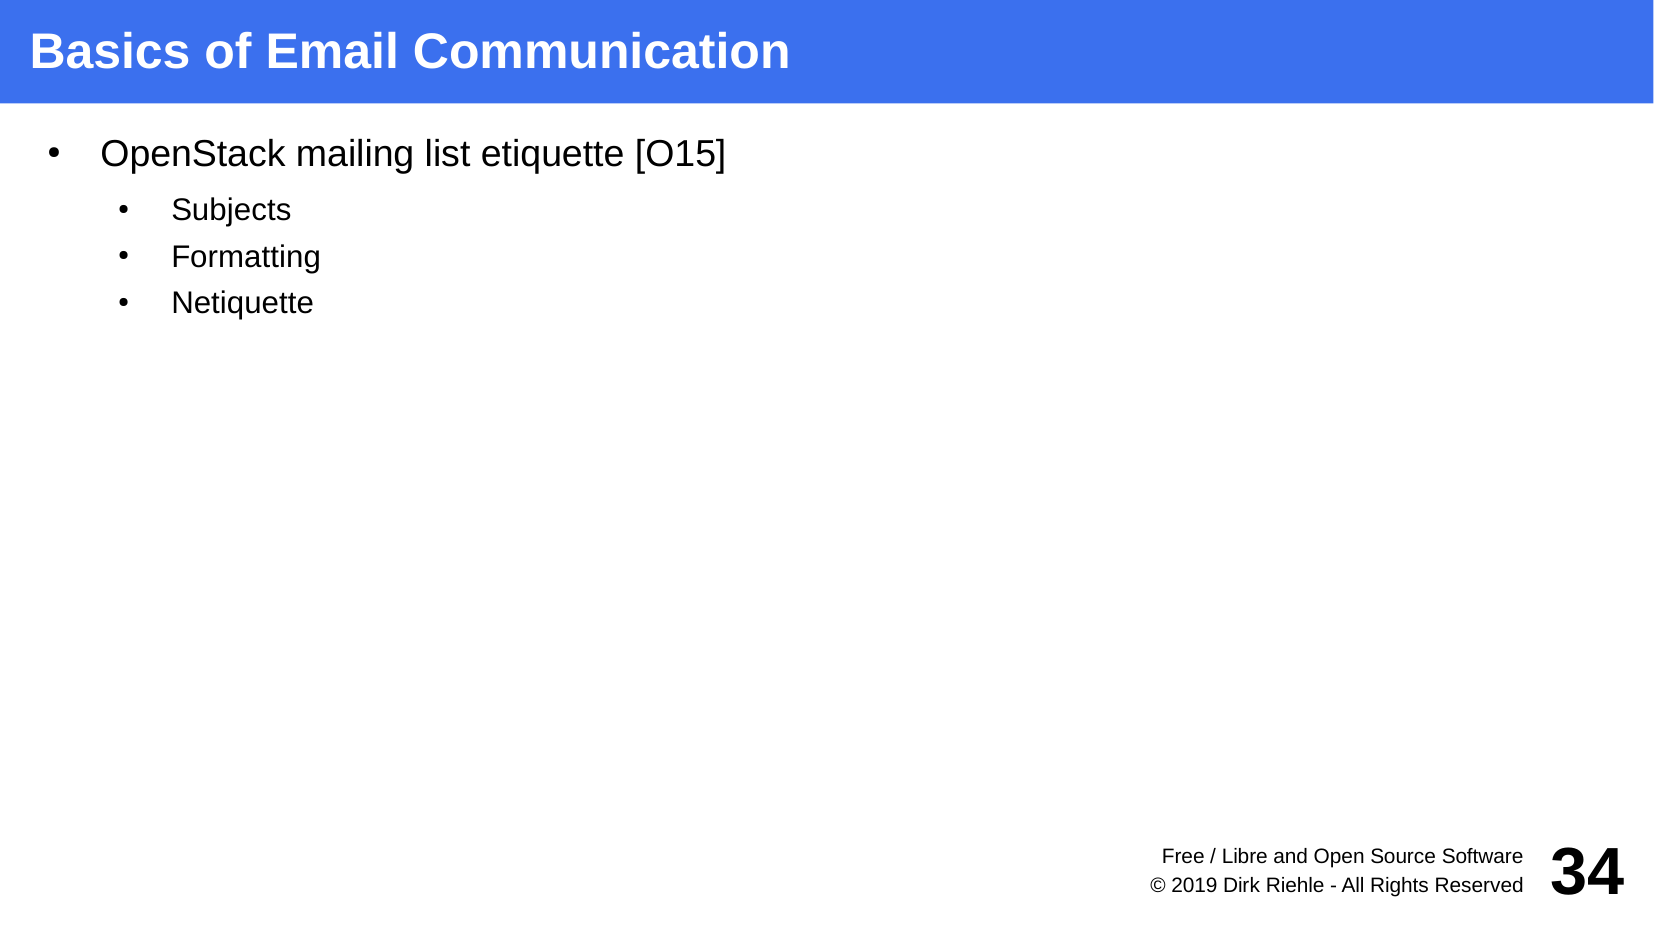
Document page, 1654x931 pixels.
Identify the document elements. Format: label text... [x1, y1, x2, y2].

title Basics of Email Communication [0, 0, 1654, 104]
list OpenStack mailing list etiquette [O15] Subjects Formatting Netiquette [29, 132, 1625, 813]
